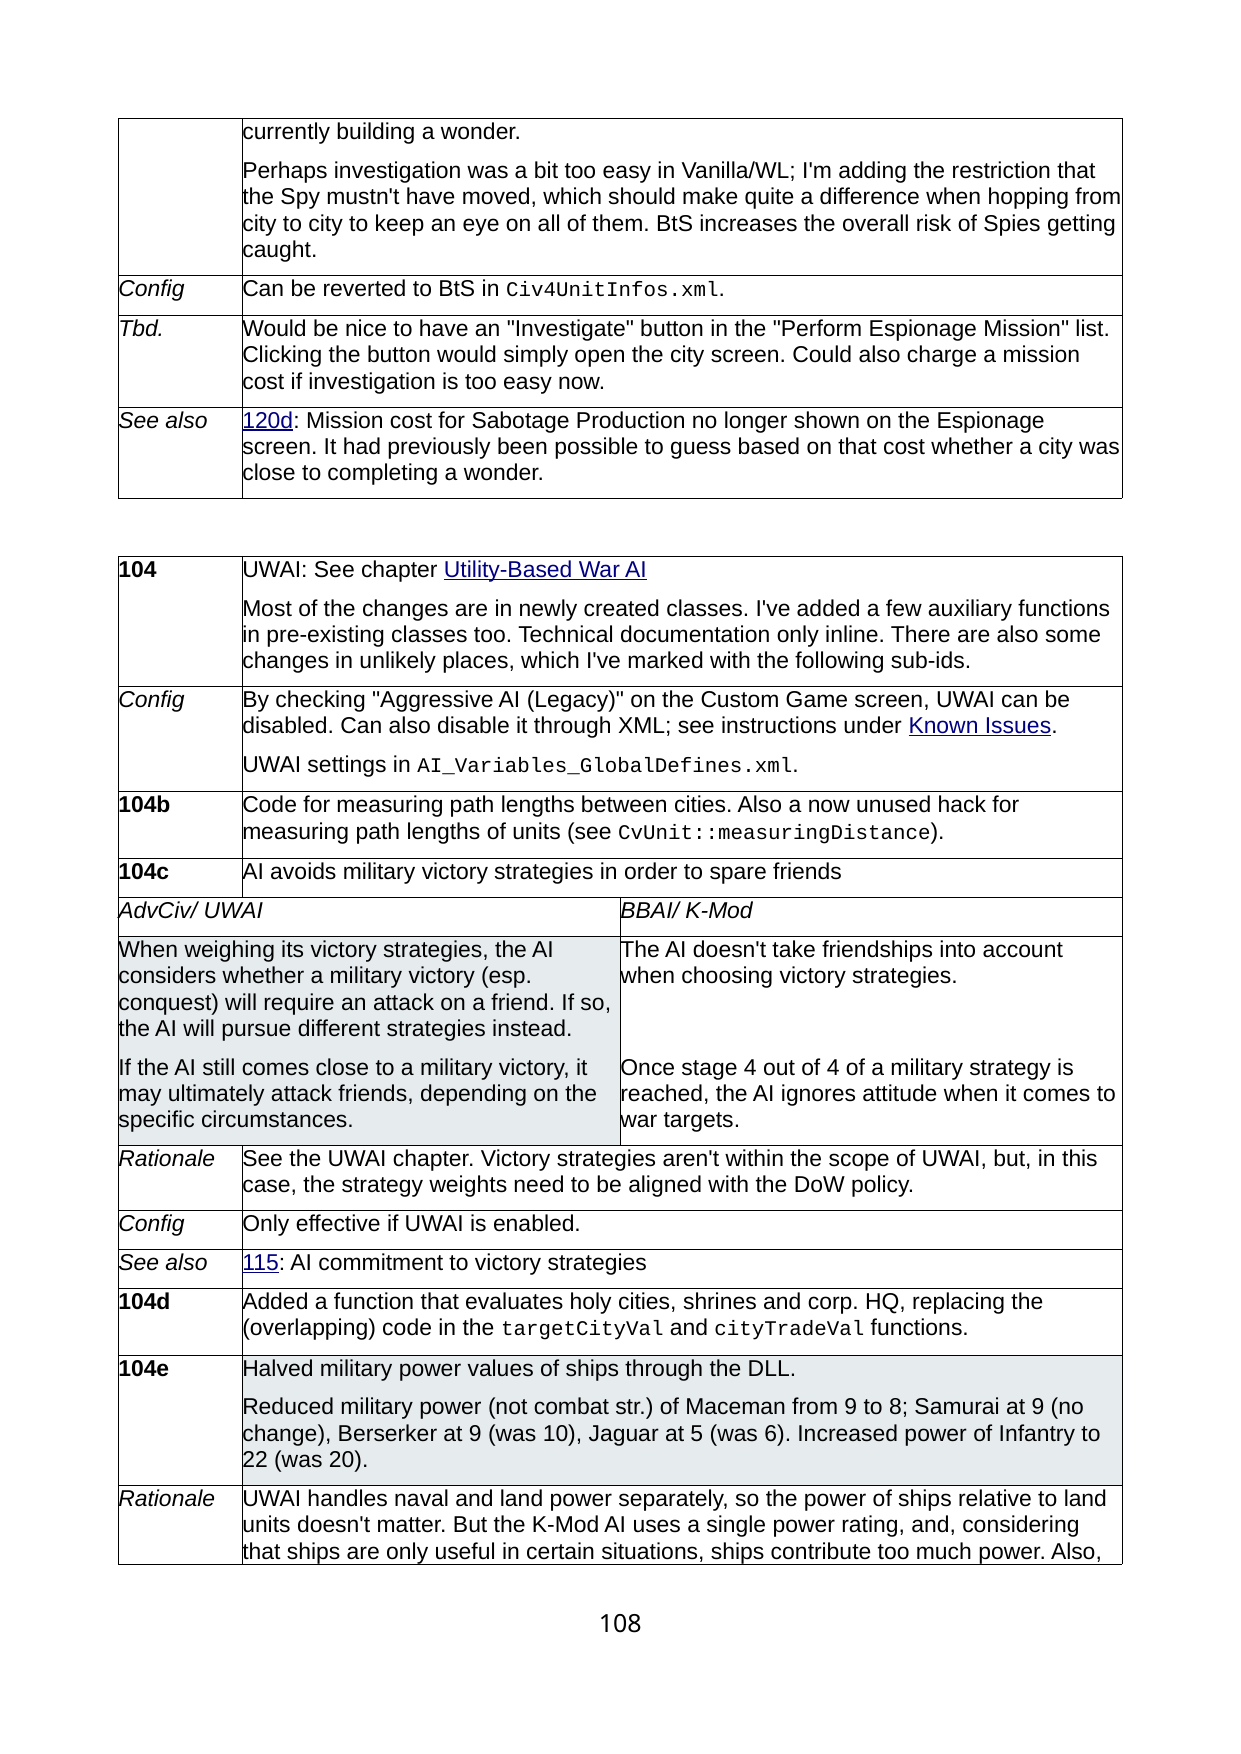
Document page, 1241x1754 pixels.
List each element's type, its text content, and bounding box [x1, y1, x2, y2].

table_cell Only effective if UWAI is enabled. [243, 1211, 1122, 1249]
table_cell The AI doesn't take friendships into account when choosing victory strategies. Once stage 4 out of 4 of a military strategy is reached, the AI ignores attitude when it comes to war targets. [621, 937, 1122, 1145]
table_cell Rationale [119, 1486, 242, 1564]
table_cell AI avoids military victory strategies in order to spare friends [243, 859, 1122, 897]
table_cell 104d [119, 1289, 242, 1354]
table_cell Would be nice to have an "Investigate" button in the "Perform Espionage Mission" list. Clicking the button would simply open the city screen. Could also charge a mission cost if investigation is too easy now. [243, 316, 1122, 407]
table_cell Rationale [119, 1146, 242, 1210]
table_cell Config [119, 276, 242, 315]
table_cell UWAI handles naval and land power separately, so the power of ships relative to land units doesn't matter. But the K-Mod AI uses a single power rating, and, considering that ships are only useful in certain situations, ships contribute too much power. Also, [243, 1486, 1122, 1564]
table_header 104 [119, 557, 242, 686]
table_cell Config [119, 1211, 242, 1249]
table_cell 104c [119, 859, 242, 897]
table_cell Halved military power values of ships through the DLL. Reduced military power (not combat str.) of Maceman from 9 to 8; Samurai at 9 (no change), Berserker at 9 (was 10), Jaguar at 5 (was 6). Increased power of Infantry to 22 (was 20). [243, 1356, 1122, 1485]
table_cell By checking "Aggressive AI (Legacy)" on the Custom Game screen, UWAI can be disabled. Can also disable it through XML; see instructions under Known Issues. UWAI settings in AI_Variables_GlobalDefines.xml. [243, 687, 1122, 791]
table_cell Code for measuring path lengths between cities. Also a now unused hack for measuring path lengths of units (see CvUnit::measuringDistance). [243, 792, 1122, 858]
table_cell See the UWAI chapter. Victory strategies aren't within the scope of UWAI, but, in this case, the strategy weights need to be aligned with the DoW policy. [243, 1146, 1122, 1210]
table_cell 115: AI commitment to victory strategies [243, 1250, 1122, 1288]
table_cell Config [119, 687, 242, 791]
table_header UWAI: See chapter Utility-Based War AI Most of the changes are in newly created classes. I've added a few auxiliary functions in pre-existing classes too. Technical documentation only inline. There are also some changes in unlikely places, which I've marked with the following sub-ids. [243, 557, 1122, 686]
table_cell 120d: Mission cost for Sabotage Production no longer shown on the Espionage screen. It had previously been possible to guess based on that cost whether a city was close to completing a wonder. [243, 408, 1122, 498]
table_cell 104b [119, 792, 242, 858]
table_cell See also [119, 408, 242, 498]
table_cell 104e [119, 1356, 242, 1485]
table_cell AdvCiv/ UWAI [119, 898, 620, 936]
table_cell When weighing its victory strategies, the AI considers whether a military victory (esp. conquest) will require an attack on a friend. If so, the AI will pursue different strategies instead. If the AI still comes close to a military victory, it may ultimately attack friends, depending on the specific circumstances. [119, 937, 620, 1145]
table_cell [119, 119, 242, 275]
table_cell See also [119, 1250, 242, 1288]
table_cell Tbd. [119, 316, 242, 407]
table_cell currently building a wonder. Perhaps investigation was a bit too easy in Vanilla/WL; I'm adding the restriction that the Spy mustn't have moved, which should make quite a difference when hopping from city to city to keep an eye on all of them. BtS increases the overall risk of Spies getting caught. [243, 119, 1122, 275]
table_cell Added a function that evaluates holy cities, shrines and corp. HQ, replacing the (overlapping) code in the targetCityVal and cityTradeVal functions. [243, 1289, 1122, 1354]
table_cell Can be reverted to BtS in Civ4UnitInfos.xml. [243, 276, 1122, 315]
table_cell BBAI/ K-Mod [621, 898, 1122, 936]
